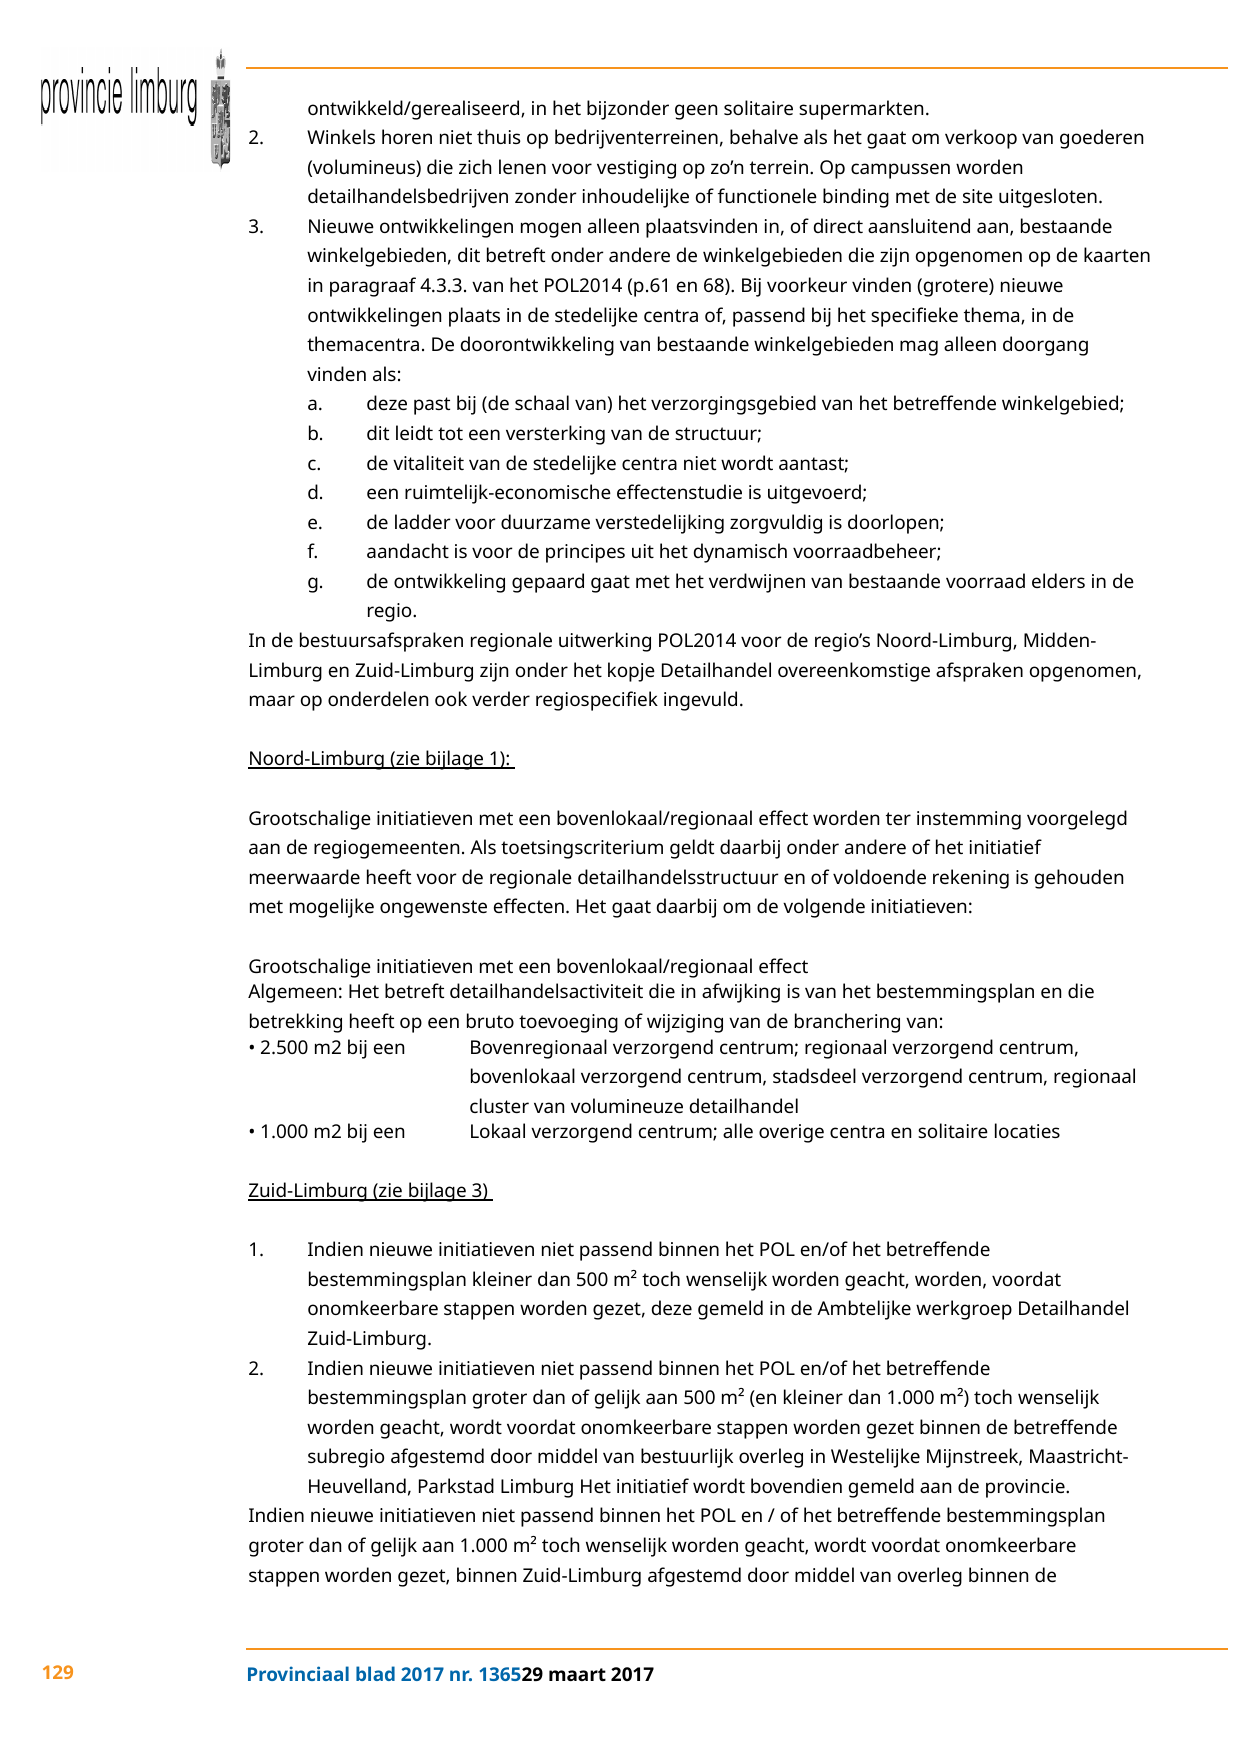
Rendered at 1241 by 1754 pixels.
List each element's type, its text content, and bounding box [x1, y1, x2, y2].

list aandacht is voor de principes uit het dynamisch voorraadbeheer; [307, 538, 1152, 564]
table_cell • 2.500 m2 bij een [248, 1034, 469, 1119]
list de ladder voor duurzame verstedelijking zorgvuldig is doorlopen; [307, 509, 1152, 535]
table_header Grootschalige initiatieven met een bovenlokaal/regionaal effect [248, 953, 1152, 978]
list de ontwikkeling gepaard gaat met het verdwijnen van bestaande voorraad elders in de regio. [307, 568, 1152, 623]
picture [41, 47, 231, 172]
table_cell • 1.000 m2 bij een [248, 1119, 469, 1144]
text Noord-Limburg (zie bijlage 1): [248, 746, 1152, 771]
text In de bestuursafspraken regionale uitwerking POL2014 voor de regio’s Noord-Limburg, Midden-Limburg en Zuid-Limburg zijn onder het kopje Detailhandel overeenkomstige afspraken opgenomen, maar op onderdelen ook verder regiospecifiek ingevuld. [248, 627, 1152, 712]
list dit leidt tot een versterking van de structuur; [307, 420, 1152, 446]
list ontwikkeld/gerealiseerd, in het bijzonder geen solitaire supermarkten. [248, 95, 1152, 121]
list Indien nieuwe initiatieven niet passend binnen het POL en/of het betreffende bestemmingsplan kleiner dan 500 m² toch wenselijk worden geacht, worden, voordat onomkeerbare stappen worden gezet, deze gemeld in de Ambtelijke werkgroep Detailhandel Zuid-Limburg. [248, 1236, 1152, 1351]
list Indien nieuwe initiatieven niet passend binnen het POL en/of het betreffende bestemmingsplan groter dan of gelijk aan 500 m² (en kleiner dan 1.000 m²) toch wenselijk worden geacht, wordt voordat onomkeerbare stappen worden gezet binnen de betreffende subregio afgestemd door middel van bestuurlijk overleg in Westelijke Mijnstreek, Maastricht-Heuvelland, Parkstad Limburg Het initiatief wordt bovendien gemeld aan de provincie. [248, 1355, 1152, 1499]
text Grootschalige initiatieven met een bovenlokaal/regionaal effect worden ter instemming voorgelegd aan de regiogemeenten. Als toetsingscriterium geldt daarbij onder andere of het initiatief meerwaarde heeft voor de regionale detailhandelsstructuur en of voldoende rekening is gehouden met mogelijke ongewenste effecten. Het gaat daarbij om de volgende initiatieven: [248, 805, 1152, 919]
list Nieuwe ontwikkelingen mogen alleen plaatsvinden in, of direct aansluitend aan, bestaande winkelgebieden, dit betreft onder andere de winkelgebieden die zijn opgenomen op de kaarten in paragraaf 4.3.3. van het POL2014 (p.61 en 68). Bij voorkeur vinden (grotere) nieuwe ontwikkelingen plaats in de stedelijke centra of, passend bij het specifieke thema, in de themacentra. De doorontwikkeling van bestaande winkelgebieden mag alleen doorgang vinden als: [248, 213, 1152, 387]
table_cell Lokaal verzorgend centrum; alle overige centra en solitaire locaties [469, 1119, 1152, 1144]
table_cell Bovenregionaal verzorgend centrum; regionaal verzorgend centrum, bovenlokaal verzorgend centrum, stadsdeel verzorgend centrum, regionaal cluster van volumineuze detailhandel [469, 1034, 1152, 1119]
table_cell Algemeen: Het betreft detailhandelsactiviteit die in afwijking is van het bestemmingsplan en die betrekking heeft op een bruto toevoeging of wijziging van de branchering van: [248, 979, 1152, 1034]
list Winkels horen niet thuis op bedrijventerreinen, behalve als het gaat om verkoop van goederen (volumineus) die zich lenen voor vestiging op zo’n terrein. Op campussen worden detailhandelsbedrijven zonder inhoudelijke of functionele binding met de site uitgesloten. [248, 124, 1152, 209]
list deze past bij (de schaal van) het verzorgingsgebied van het betreffende winkelgebied; [307, 391, 1152, 416]
text Indien nieuwe initiatieven niet passend binnen het POL en / of het betreffende bestemmingsplan groter dan of gelijk aan 1.000 m² toch wenselijk worden geacht, wordt voordat onomkeerbare stappen worden gezet, binnen Zuid-Limburg afgestemd door middel van overleg binnen de [248, 1503, 1152, 1588]
list een ruimtelijk-economische effectenstudie is uitgevoerd; [307, 479, 1152, 505]
list de vitaliteit van de stedelijke centra niet wordt aantast; [307, 450, 1152, 476]
text Zuid-Limburg (zie bijlage 3) [248, 1177, 1152, 1203]
